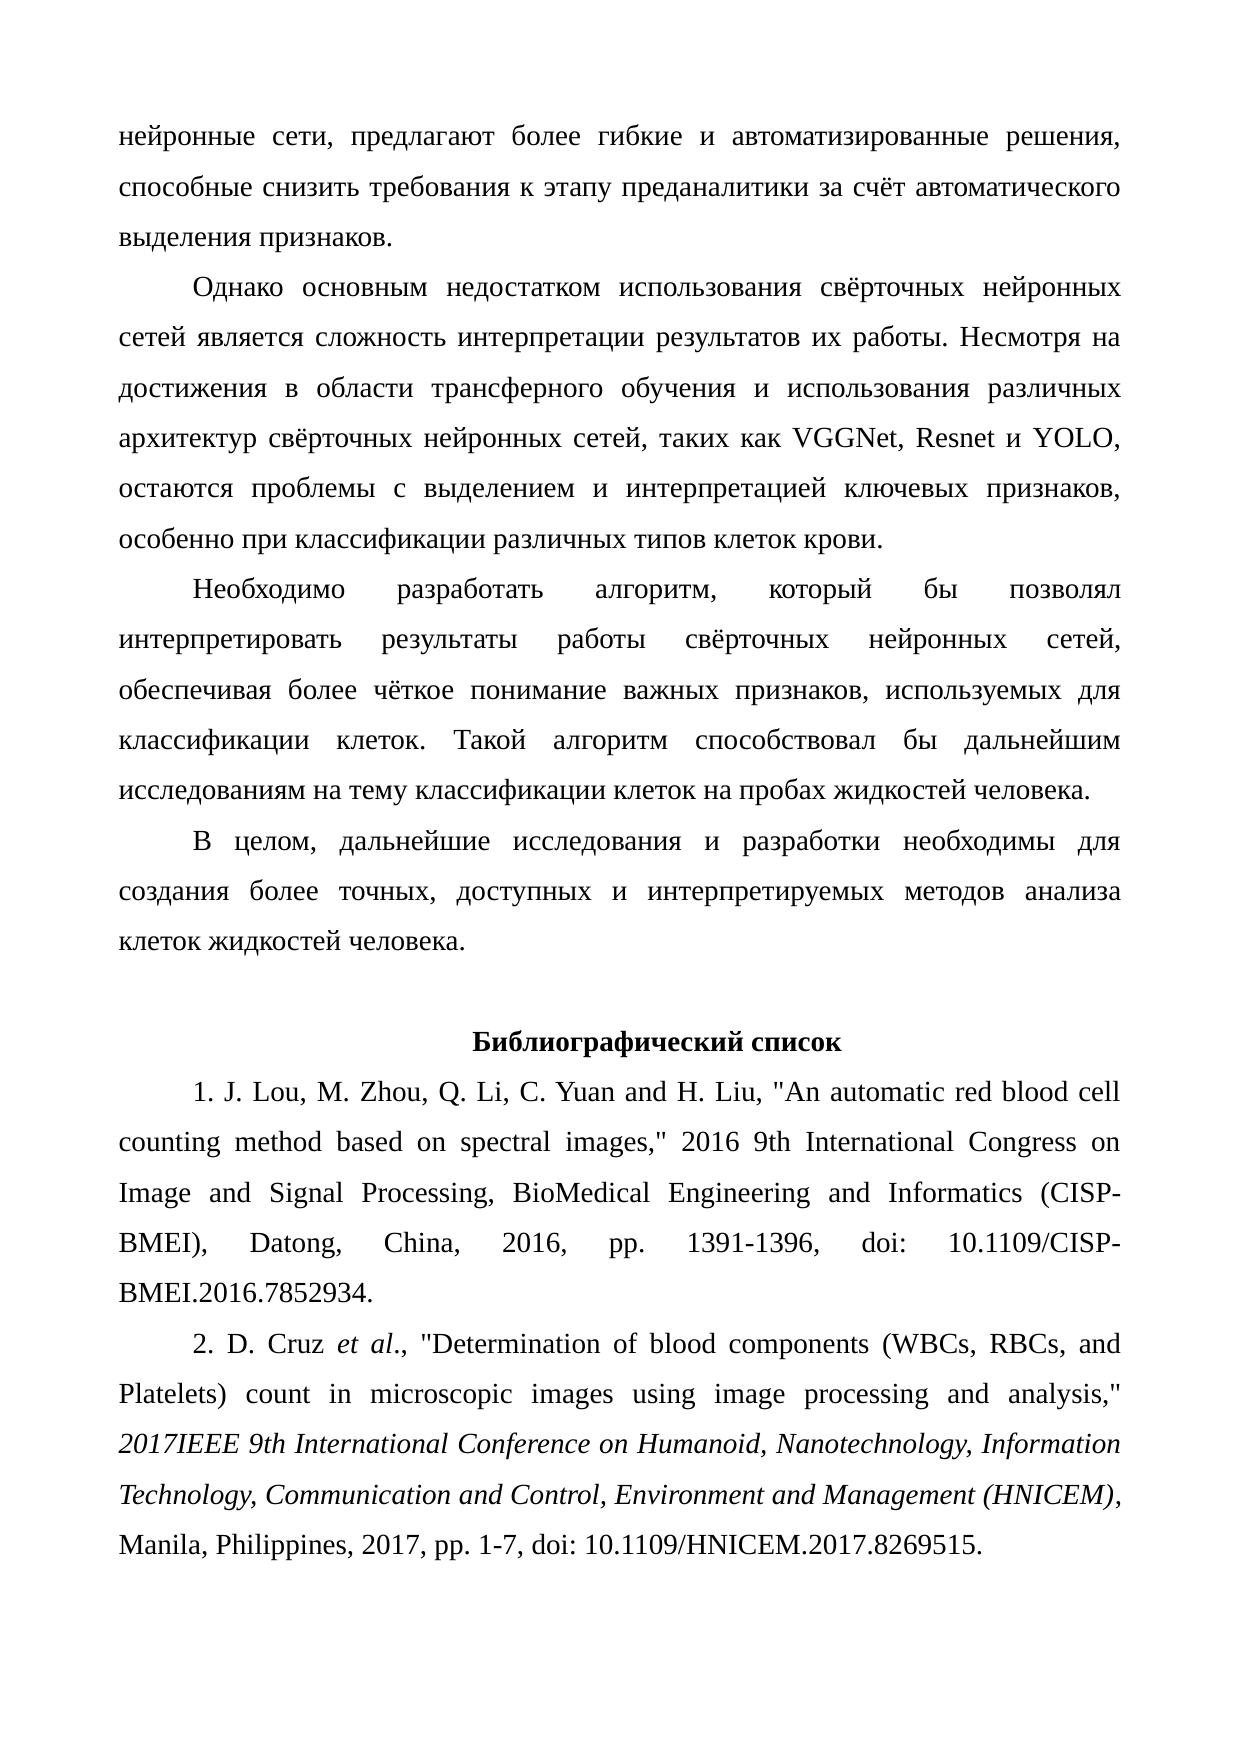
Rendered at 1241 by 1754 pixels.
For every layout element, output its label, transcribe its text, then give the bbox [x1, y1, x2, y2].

text Библиографический список [118, 1024, 1122, 1057]
text В целом, дальнейшие исследования и разработки необходимы для создания более точных, доступных и интерпретируемых методов анализа клеток жидкостей человека. [118, 823, 1122, 957]
text 2. D. Cruz et al., "Determination of blood components (WBCs, RBCs, and Platelets) count in microscopic images using image processing and analysis," 2017IEEE 9th International Conference on Humanoid, Nanotechnology, Information Technology, Communication and Control, Environment and Management (HNICEM), Manila, Philippines, 2017, pp. 1-7, doi: 10.1109/HNICEM.2017.8269515. [118, 1326, 1122, 1561]
text Однако основным недостатком использования свёрточных нейронных сетей является сложность интерпретации результатов их работы. Несмотря на достижения в области трансферного обучения и использования различных архитектур свёрточных нейронных сетей, таких как VGGNet, Resnet и YOLO, остаются проблемы с выделением и интерпретацией ключевых признаков, особенно при классификации различных типов клеток крови. [118, 269, 1122, 554]
text нейронные сети, предлагают более гибкие и автоматизированные решения, способные снизить требования к этапу преданалитики за счёт автоматического выделения признаков. [118, 118, 1122, 252]
text 1. J. Lou, M. Zhou, Q. Li, C. Yuan and H. Liu, "An automatic red blood cell counting method based on spectral images," 2016 9th International Congress on Image and Signal Processing, BioMedical Engineering and Informatics (CISP-BMEI), Datong, China, 2016, pp. 1391-1396, doi: 10.1109/CISP-BMEI.2016.7852934. [118, 1074, 1122, 1309]
text Необходимо разработать алгоритм, который бы позволял интерпретировать результаты работы свёрточных нейронных сетей, обеспечивая более чёткое понимание важных признаков, используемых для классификации клеток. Такой алгоритм способствовал бы дальнейшим исследованиям на тему классификации клеток на пробах жидкостей человека. [118, 571, 1122, 806]
